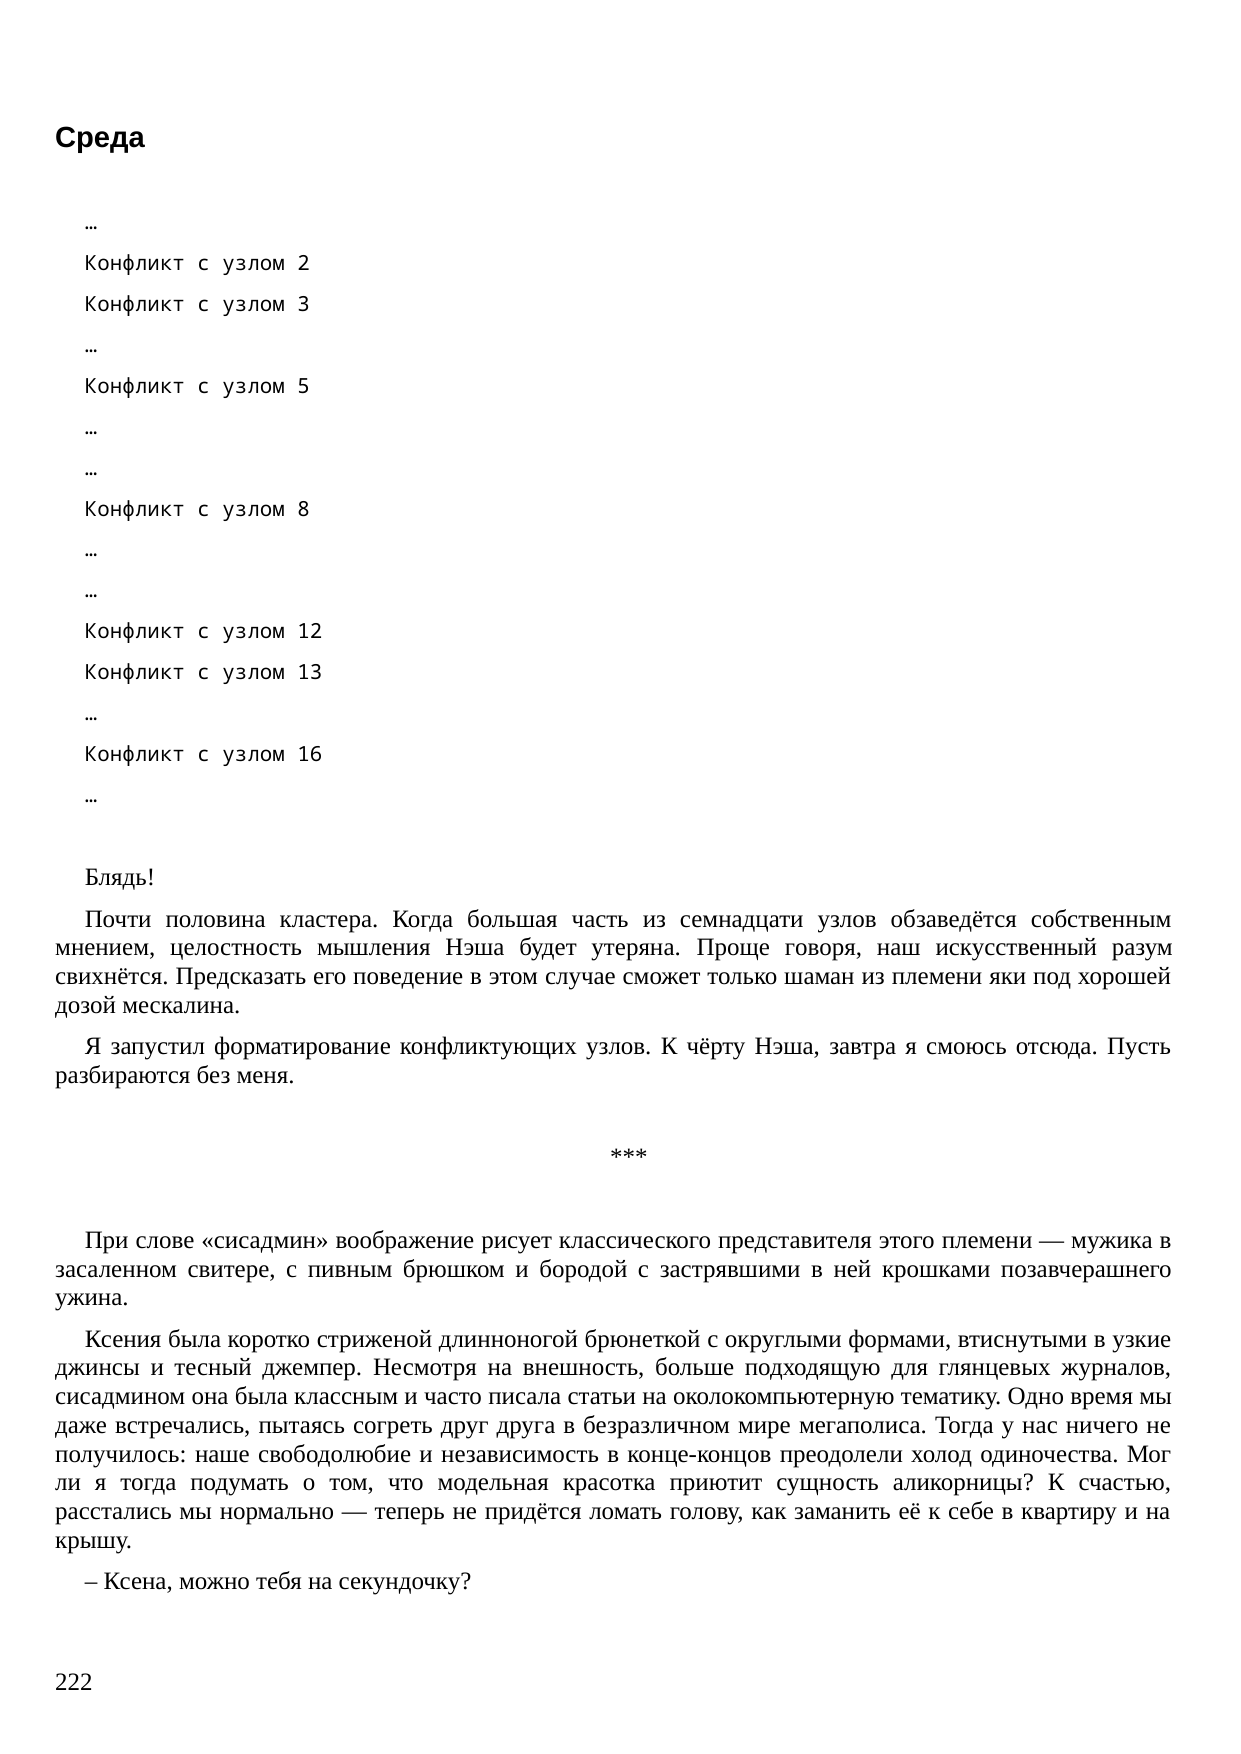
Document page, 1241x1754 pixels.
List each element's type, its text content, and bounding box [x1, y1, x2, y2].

text Конфликт с узлом 12 [55, 616, 1173, 645]
text … [55, 412, 1173, 440]
text – Ксена, можно тебя на секундочку? [55, 1566, 1173, 1595]
text Конфликт с узлом 2 [55, 248, 1173, 276]
text Ксения была коротко стриженой длинноногой брюнеткой с округлыми формами, втиснутыми в узкие джинсы и тесный джемпер. Несмотря на внешность, больше подходящую для глянцевых журналов, сисадмином она была классным и часто писала статьи на околокомпьютерную тематику. Одно время мы даже встречались, пытаясь согреть друг друга в безразличном мире мегаполиса. Тогда у нас ничего не получилось: наше свободолюбие и независимость в конце-концов преодолели холод одиночества. Мог ли я тогда подумать о том, что модельная красотка приютит сущность аликорницы? К счастью, расстались мы нормально — теперь не придётся ломать голову, как заманить её к себе в квартиру и на крышу. [55, 1324, 1173, 1554]
text … [55, 780, 1173, 809]
text Я запустил форматирование конфликтующих узлов. К чёрту Нэша, завтра я смоюсь отсюда. Пусть разбираются без меня. [55, 1031, 1173, 1089]
text … [55, 576, 1173, 604]
text При слове «сисадмин» воображение рисует классического представителя этого племени — мужика в засаленном свитере, с пивным брюшком и бородой с застрявшими в ней крошками позавчерашнего ужина. [55, 1225, 1173, 1311]
text … [55, 698, 1173, 727]
text … [55, 330, 1173, 358]
text … [55, 534, 1173, 563]
subtitle Среда [55, 120, 1173, 153]
text Конфликт с узлом 13 [55, 657, 1173, 686]
text Блядь! [55, 862, 1173, 891]
text Конфликт с узлом 16 [55, 739, 1173, 768]
text … [55, 207, 1173, 236]
text … [55, 453, 1173, 481]
text Конфликт с узлом 5 [55, 371, 1173, 399]
text Конфликт с узлом 8 [55, 494, 1173, 522]
text Почти половина кластера. Когда большая часть из семнадцати узлов обзаведётся собственным мнением, целостность мышления Нэша будет утеряна. Проще говоря, наш искусственный разум свихнётся. Предсказать его поведение в этом случае сможет только шаман из племени яки под хорошей дозой мескалина. [55, 904, 1173, 1019]
text *** [55, 1142, 1173, 1171]
text Конфликт с узлом 3 [55, 289, 1173, 317]
